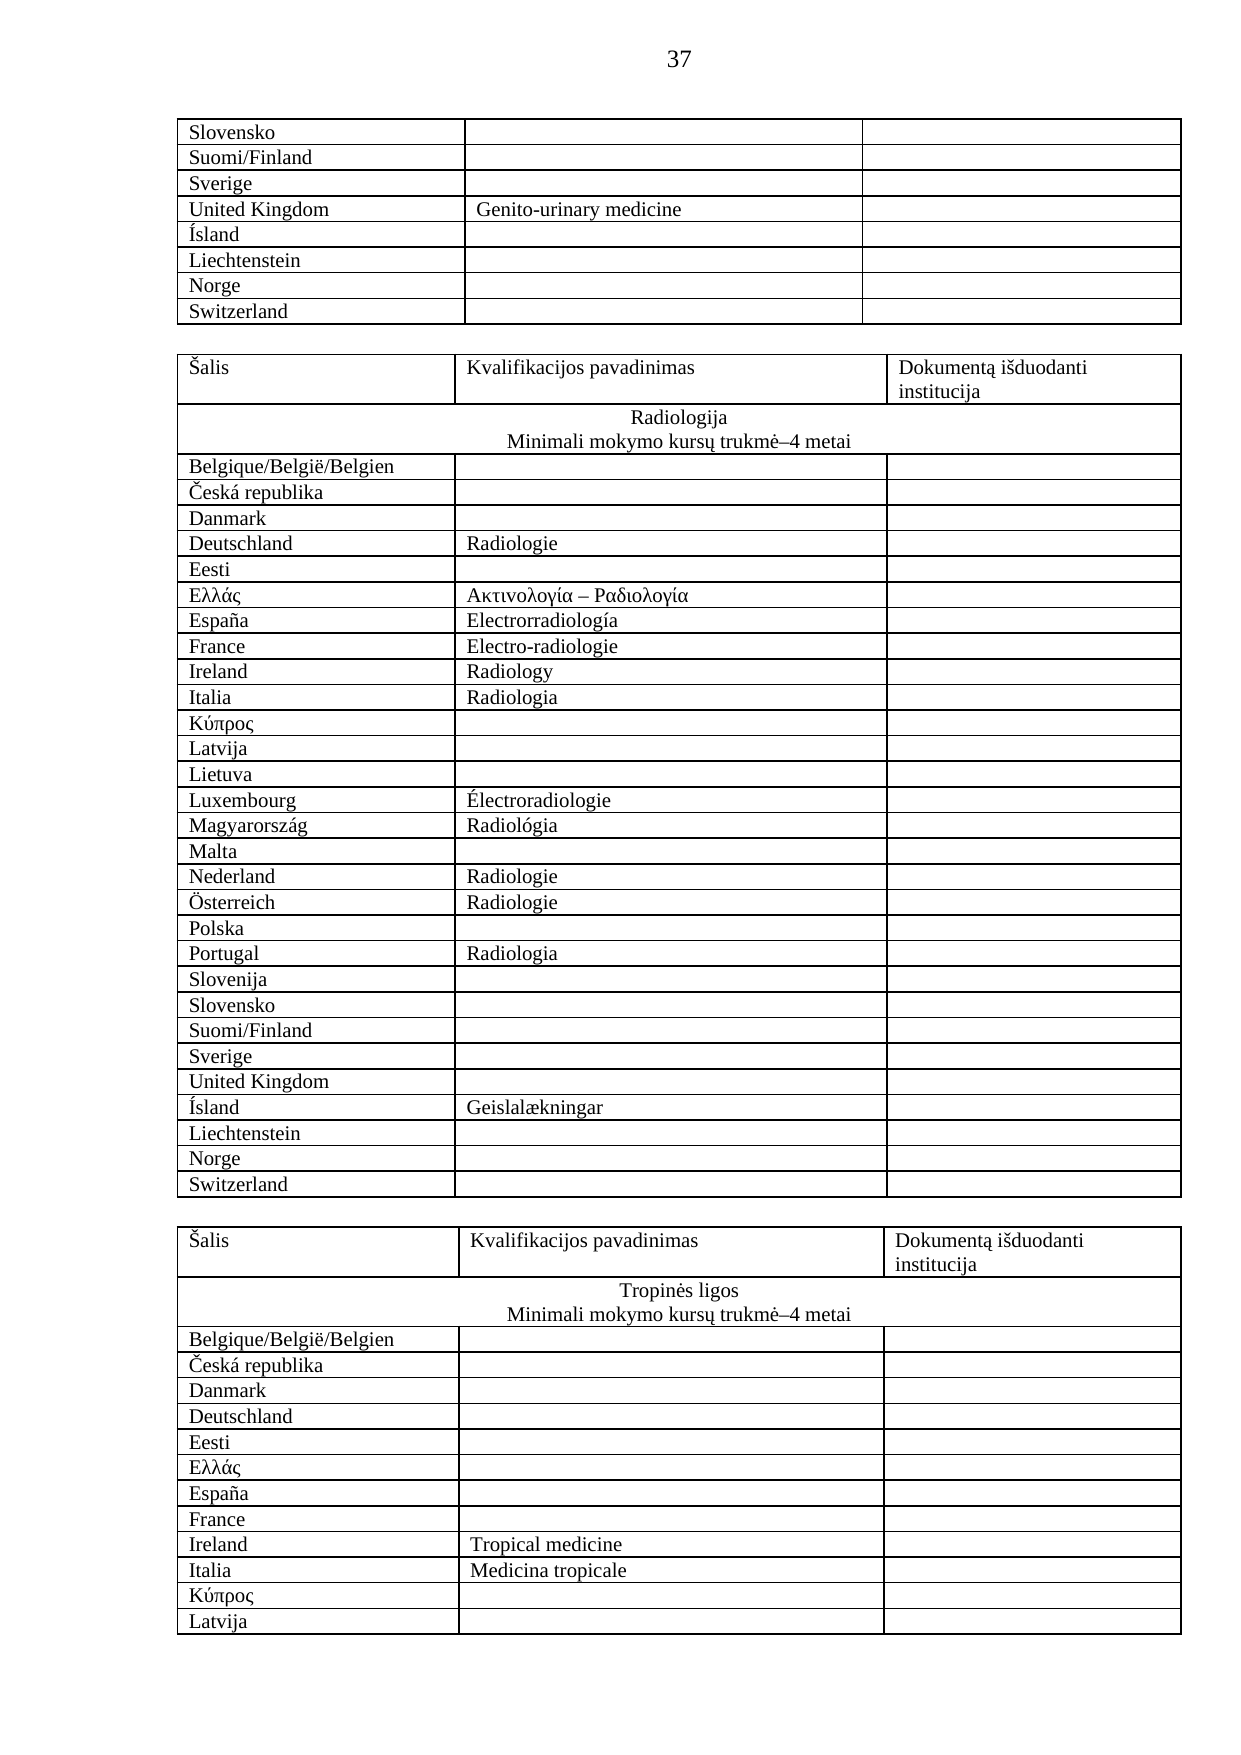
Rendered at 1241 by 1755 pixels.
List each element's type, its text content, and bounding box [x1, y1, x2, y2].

table_cell United Kingdom [178, 1070, 454, 1093]
table_cell [456, 480, 886, 504]
table_header Dokumentą išduodanti institucija [885, 1228, 1180, 1276]
table_cell [460, 1455, 883, 1479]
table_cell [885, 1455, 1180, 1479]
table_cell [456, 916, 886, 940]
table_cell Suomi/Finland [178, 145, 464, 169]
table_cell [885, 1404, 1180, 1428]
table_cell Belgique/België/Belgien [178, 1327, 458, 1351]
table_cell [466, 248, 862, 272]
table_cell [460, 1507, 883, 1531]
table_cell France [178, 634, 454, 658]
table_cell [888, 813, 1180, 837]
table_cell [456, 839, 886, 863]
table_cell [456, 1172, 886, 1196]
table_cell [888, 1070, 1180, 1093]
table_cell Ακτιvoλoγία – Ραδιoλoγία [456, 583, 886, 607]
table_cell Radiology [456, 660, 886, 683]
table_cell Radiologia [456, 941, 886, 965]
table_cell [456, 967, 886, 991]
table_cell Slovensko [178, 993, 454, 1017]
table_header Kvalifikacijos pavadinimas [460, 1228, 883, 1276]
table_cell Eesti [178, 557, 454, 581]
table_cell [888, 480, 1180, 504]
table_cell [885, 1481, 1180, 1505]
table_cell Switzerland [178, 1172, 454, 1196]
table_cell España [178, 608, 454, 632]
table_cell Norge [178, 273, 464, 297]
table_cell [460, 1609, 883, 1633]
table_cell Suomi/Finland [178, 1018, 454, 1042]
table_cell [888, 890, 1180, 914]
table_cell Latvija [178, 1609, 458, 1633]
table_cell Radiologia [456, 685, 886, 709]
table_cell [888, 455, 1180, 478]
table_cell Italia [178, 1558, 458, 1582]
table_cell [885, 1532, 1180, 1556]
table_cell [888, 967, 1180, 991]
table_cell [888, 1044, 1180, 1068]
table_cell [466, 222, 862, 246]
table_cell [888, 531, 1180, 555]
table_cell Deutschland [178, 1404, 458, 1428]
table_cell Ireland [178, 1532, 458, 1556]
table_cell Ireland [178, 660, 454, 683]
table_cell Nederland [178, 865, 454, 888]
table_cell [885, 1378, 1180, 1402]
table_cell Sverige [178, 171, 464, 195]
table_cell Česká republika [178, 480, 454, 504]
table_cell Radiologija Minimali mokymo kursų trukmė–4 metai [178, 405, 1180, 453]
table_cell [863, 299, 1180, 323]
table_cell Slovenija [178, 967, 454, 991]
table_cell Eesti [178, 1430, 458, 1454]
table_cell Κύπρος [178, 711, 454, 735]
table_cell Österreich [178, 890, 454, 914]
table_cell Radiologie [456, 890, 886, 914]
table_cell Ísland [178, 222, 464, 246]
table_cell [888, 1018, 1180, 1042]
table_cell [460, 1404, 883, 1428]
table_cell Slovensko [178, 120, 464, 144]
table_cell [885, 1353, 1180, 1377]
table_cell [863, 171, 1180, 195]
table_cell [456, 1121, 886, 1145]
table_cell United Kingdom [178, 197, 464, 221]
table_cell [460, 1378, 883, 1402]
table_cell [456, 1044, 886, 1068]
table_cell Medicina tropicale [460, 1558, 883, 1582]
table_cell Lietuva [178, 762, 454, 786]
table_cell [456, 455, 886, 478]
table_cell [885, 1327, 1180, 1351]
table_cell [456, 762, 886, 786]
table_cell [885, 1583, 1180, 1607]
table_cell [460, 1481, 883, 1505]
table_header Dokumentą išduodanti institucija [888, 355, 1180, 403]
table_cell [456, 993, 886, 1017]
table_cell [888, 634, 1180, 658]
table_cell [888, 916, 1180, 940]
table_cell Magyarország [178, 813, 454, 837]
table_cell [888, 583, 1180, 607]
table_cell [888, 865, 1180, 888]
table_cell [863, 120, 1180, 144]
table_cell Deutschland [178, 531, 454, 555]
table_cell [888, 788, 1180, 812]
table_cell [460, 1430, 883, 1454]
table_cell [888, 506, 1180, 530]
table_cell Ísland [178, 1095, 454, 1119]
table_cell [885, 1507, 1180, 1531]
table_cell [460, 1583, 883, 1607]
table_cell [888, 1121, 1180, 1145]
table_cell [888, 1095, 1180, 1119]
table_cell Belgique/België/Belgien [178, 455, 454, 478]
table_header Kvalifikacijos pavadinimas [456, 355, 886, 403]
table_cell [888, 685, 1180, 709]
table_cell [888, 839, 1180, 863]
table_cell Switzerland [178, 299, 464, 323]
table_cell [466, 120, 862, 144]
table_cell [863, 222, 1180, 246]
table_cell [466, 299, 862, 323]
table_header Šalis [178, 355, 454, 403]
table_cell Tropical medicine [460, 1532, 883, 1556]
table_cell Italia [178, 685, 454, 709]
table_cell Norge [178, 1146, 454, 1170]
table_cell Portugal [178, 941, 454, 965]
table_cell Electrorradiología [456, 608, 886, 632]
table_cell [456, 1070, 886, 1093]
table_cell [466, 273, 862, 297]
table_cell [460, 1327, 883, 1351]
table_cell Électroradiologie [456, 788, 886, 812]
table_cell Radiologie [456, 531, 886, 555]
table_cell [888, 736, 1180, 760]
table_cell Ελλάς [178, 583, 454, 607]
table_cell [888, 711, 1180, 735]
table_cell [456, 1146, 886, 1170]
table_cell [863, 197, 1180, 221]
table_cell [885, 1430, 1180, 1454]
table_cell France [178, 1507, 458, 1531]
table_cell [885, 1558, 1180, 1582]
table_cell [888, 1146, 1180, 1170]
table_cell [456, 711, 886, 735]
table_cell Electro-radiologie [456, 634, 886, 658]
table_cell [460, 1353, 883, 1377]
table_cell [456, 506, 886, 530]
table_cell [863, 273, 1180, 297]
table_cell [863, 145, 1180, 169]
table_cell [888, 762, 1180, 786]
table_cell Malta [178, 839, 454, 863]
table_cell Danmark [178, 506, 454, 530]
table_cell [888, 608, 1180, 632]
table_cell [885, 1609, 1180, 1633]
table_cell Liechtenstein [178, 1121, 454, 1145]
table_header Šalis [178, 1228, 458, 1276]
table_cell España [178, 1481, 458, 1505]
table_cell [456, 557, 886, 581]
table_cell Κύπρος [178, 1583, 458, 1607]
table_cell Radiológia [456, 813, 886, 837]
table_cell [466, 145, 862, 169]
table_cell Genito-urinary medicine [466, 197, 862, 221]
table_cell Česká republika [178, 1353, 458, 1377]
table_cell Latvija [178, 736, 454, 760]
table_cell Radiologie [456, 865, 886, 888]
table_cell Luxembourg [178, 788, 454, 812]
table_cell [888, 941, 1180, 965]
table_cell [888, 660, 1180, 683]
table_cell Liechtenstein [178, 248, 464, 272]
table_cell Geislalækningar [456, 1095, 886, 1119]
table_cell [888, 993, 1180, 1017]
table_cell Danmark [178, 1378, 458, 1402]
table_cell Sverige [178, 1044, 454, 1068]
table_cell [466, 171, 862, 195]
table_cell Polska [178, 916, 454, 940]
table_cell Tropinės ligos Minimali mokymo kursų trukmė–4 metai [178, 1278, 1180, 1326]
table_cell [888, 1172, 1180, 1196]
table_cell Ελλάς [178, 1455, 458, 1479]
table_cell [456, 1018, 886, 1042]
table_cell [863, 248, 1180, 272]
table_cell [888, 557, 1180, 581]
table_cell [456, 736, 886, 760]
